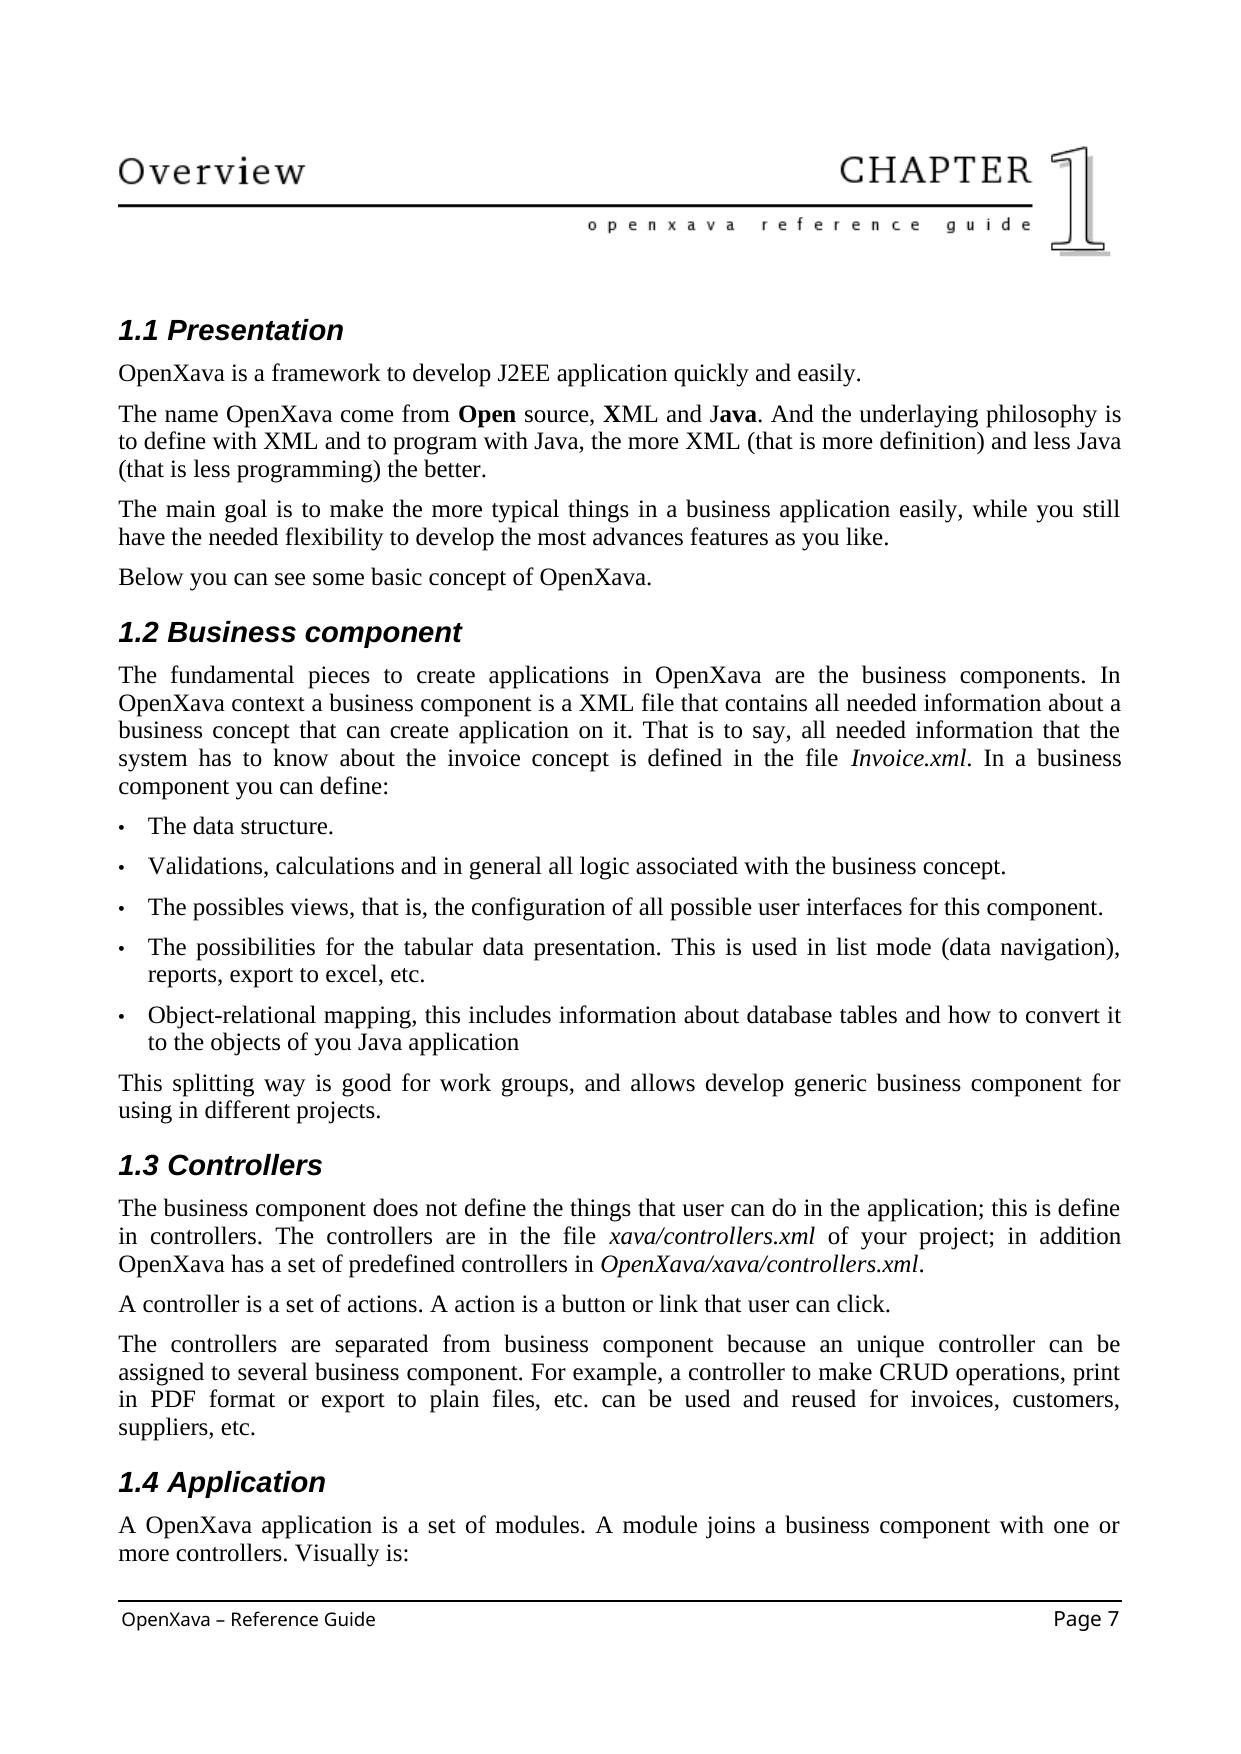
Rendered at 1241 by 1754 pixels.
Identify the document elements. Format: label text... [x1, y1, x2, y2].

text The fundamental pieces to create applications in OpenXava are the business components. In OpenXava context a business component is a XML file that contains all needed information about a business concept that can create application on it. That is to say, all needed information that the system has to know about the invoice concept is defined in the file Invoice.xml. In a business component you can define: [118, 661, 1122, 800]
list The possibles views, that is, the configuration of all possible user interfaces for this component. [118, 893, 1122, 920]
subtitle Presentation [118, 314, 1122, 347]
text The name OpenXava come from Open source, XML and Java. And the underlaying philosophy is to define with XML and to program with Java, the more XML (that is more definition) and less Java (that is less programming) the better. [118, 400, 1122, 483]
list Validations, calculations and in general all logic associated with the business concept. [118, 852, 1122, 880]
subtitle Business component [118, 616, 1122, 649]
list The data structure. [118, 812, 1122, 840]
subtitle Application [118, 1466, 1122, 1499]
list The possibilities for the tabular data presentation. This is used in list mode (data navigation), reports, export to excel, etc. [118, 933, 1122, 988]
text The business component does not define the things that user can do in the application; this is define in controllers. The controllers are in the file xava/controllers.xml of your project; in addition OpenXava has a set of predefined controllers in OpenXava/xava/controllers.xml. [118, 1194, 1122, 1277]
text The main goal is to make the more typical things in a business application easily, while you still have the needed flexibility to develop the most advances features as you like. [118, 495, 1122, 551]
text A OpenXava application is a set of modules. A module joins a business component with one or more controllers. Visually is: [118, 1511, 1122, 1567]
text This splitting way is good for work groups, and allows develop generic business component for using in different projects. [118, 1069, 1122, 1124]
text Below you can see some basic concept of OpenXava. [118, 563, 1122, 591]
subtitle Controllers [118, 1149, 1122, 1182]
text The controllers are separated from business component because an unique controller can be assigned to several business component. For example, a controller to make CRUD operations, print in PDF format or export to plain files, etc. can be used and reused for invoices, customers, suppliers, etc. [118, 1330, 1122, 1441]
list Object-relational mapping, this includes information about database tables and how to convert it to the objects of you Java application [118, 1001, 1122, 1056]
text OpenXava is a framework to develop J2EE application quickly and easily. [118, 359, 1122, 387]
picture [118, 118, 1122, 288]
text A controller is a set of actions. A action is a button or link that user can click. [118, 1290, 1122, 1318]
